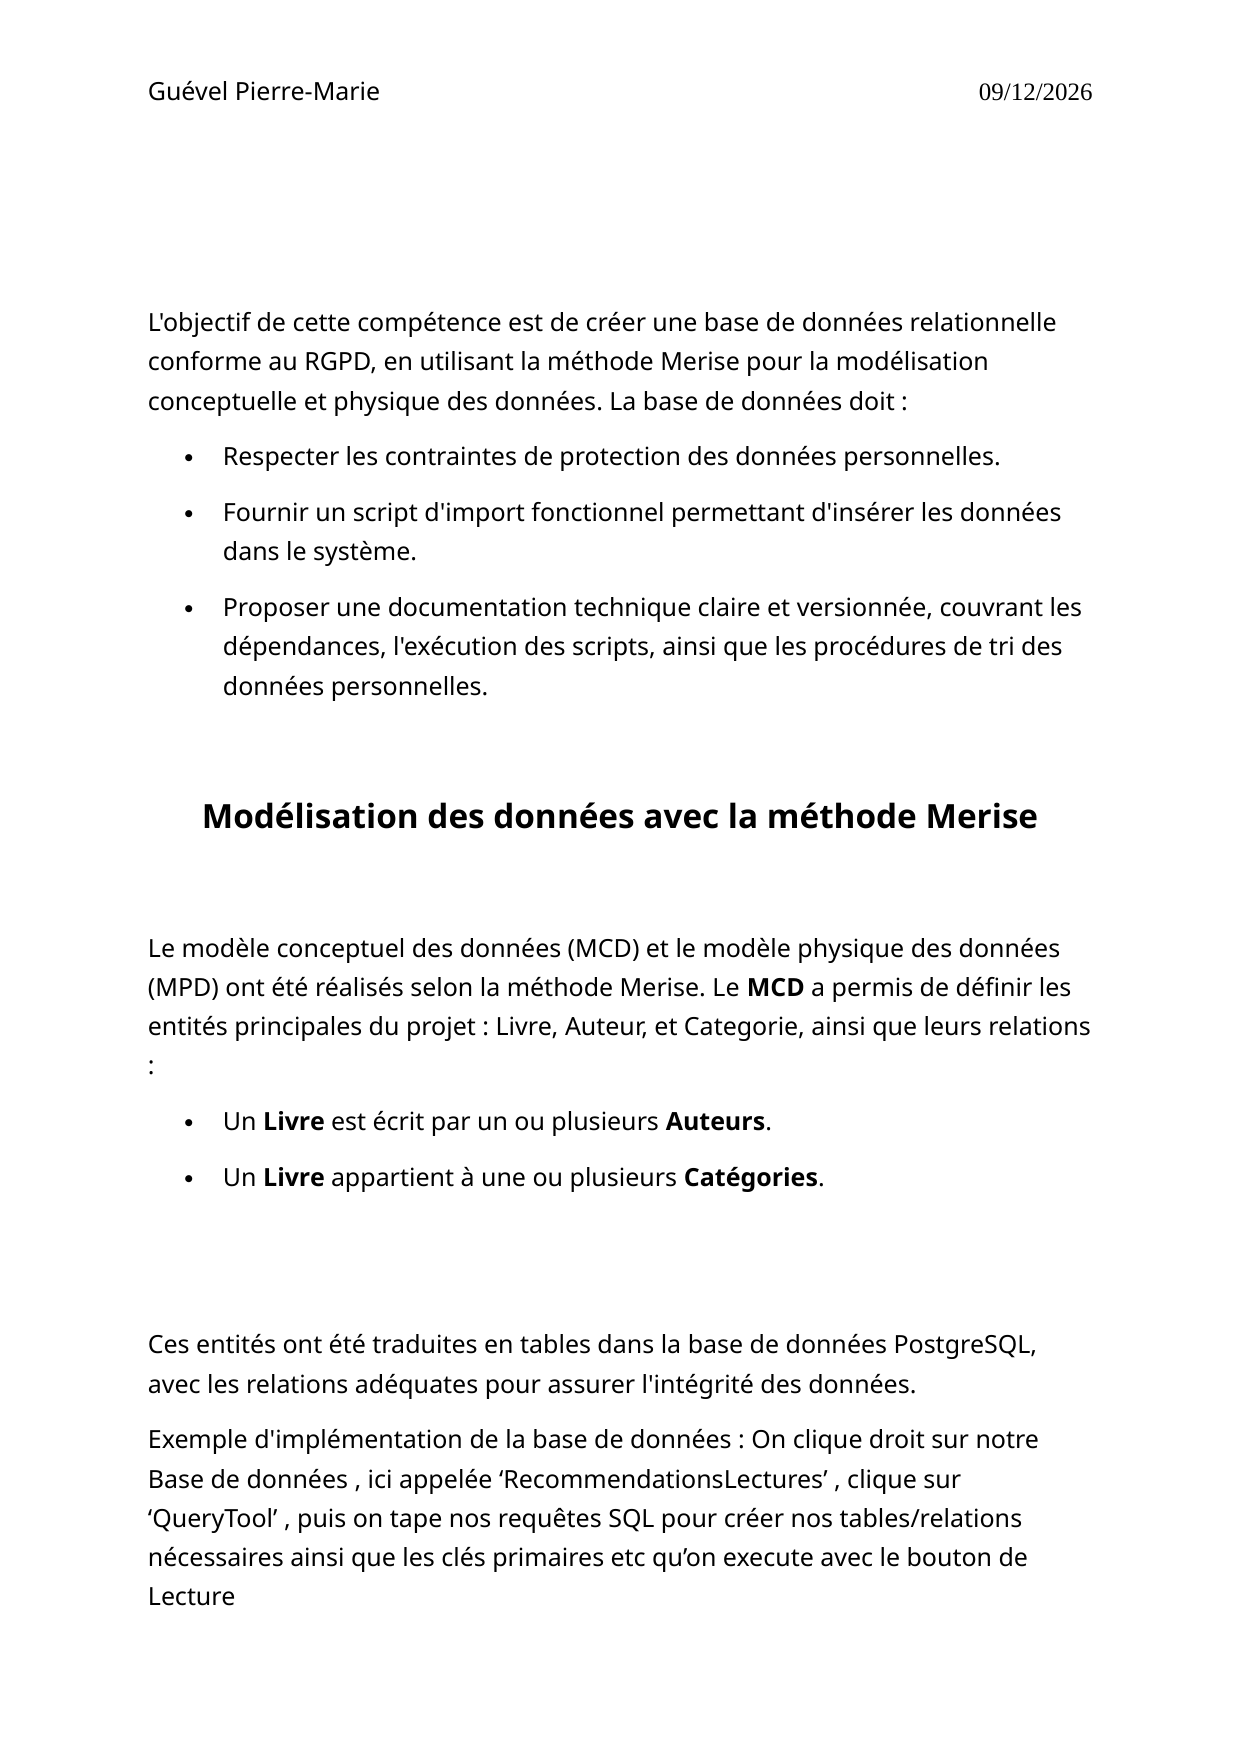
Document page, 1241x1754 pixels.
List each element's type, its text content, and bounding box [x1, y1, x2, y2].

text Le modèle conceptuel des données (MCD) et le modèle physique des données (MPD) ont été réalisés selon la méthode Merise. Le MCD a permis de définir les entités principales du projet : Livre, Auteur, et Categorie, ainsi que leurs relations : [148, 931, 1093, 1082]
list Un Livre est écrit par un ou plusieurs Auteurs. [185, 1104, 1093, 1138]
list Proposer une documentation technique claire et versionnée, couvrant les dépendances, l'exécution des scripts, ainsi que les procédures de tri des données personnelles. [185, 590, 1093, 702]
list Respecter les contraintes de protection des données personnelles. [185, 439, 1093, 473]
text Ces entités ont été traduites en tables dans la base de données PostgreSQL, avec les relations adéquates pour assurer l'intégrité des données. [148, 1327, 1093, 1400]
text Exemple d'implémentation de la base de données : On clique droit sur notre Base de données , ici appelée ‘RecommendationsLectures’ , clique sur ‘QueryTool’ , puis on tape nos requêtes SQL pour créer nos tables/relations nécessaires ainsi que les clés primaires etc qu’on execute avec le bouton de Lecture [148, 1422, 1093, 1613]
text L'objectif de cette compétence est de créer une base de données relationnelle conforme au RGPD, en utilisant la méthode Merise pour la modélisation conceptuelle et physique des données. La base de données doit : [148, 305, 1093, 417]
list Un Livre appartient à une ou plusieurs Catégories. [185, 1160, 1093, 1194]
list Fournir un script d'import fonctionnel permettant d'insérer les données dans le système. [185, 495, 1093, 568]
text Modélisation des données avec la méthode Merise [148, 793, 1093, 838]
